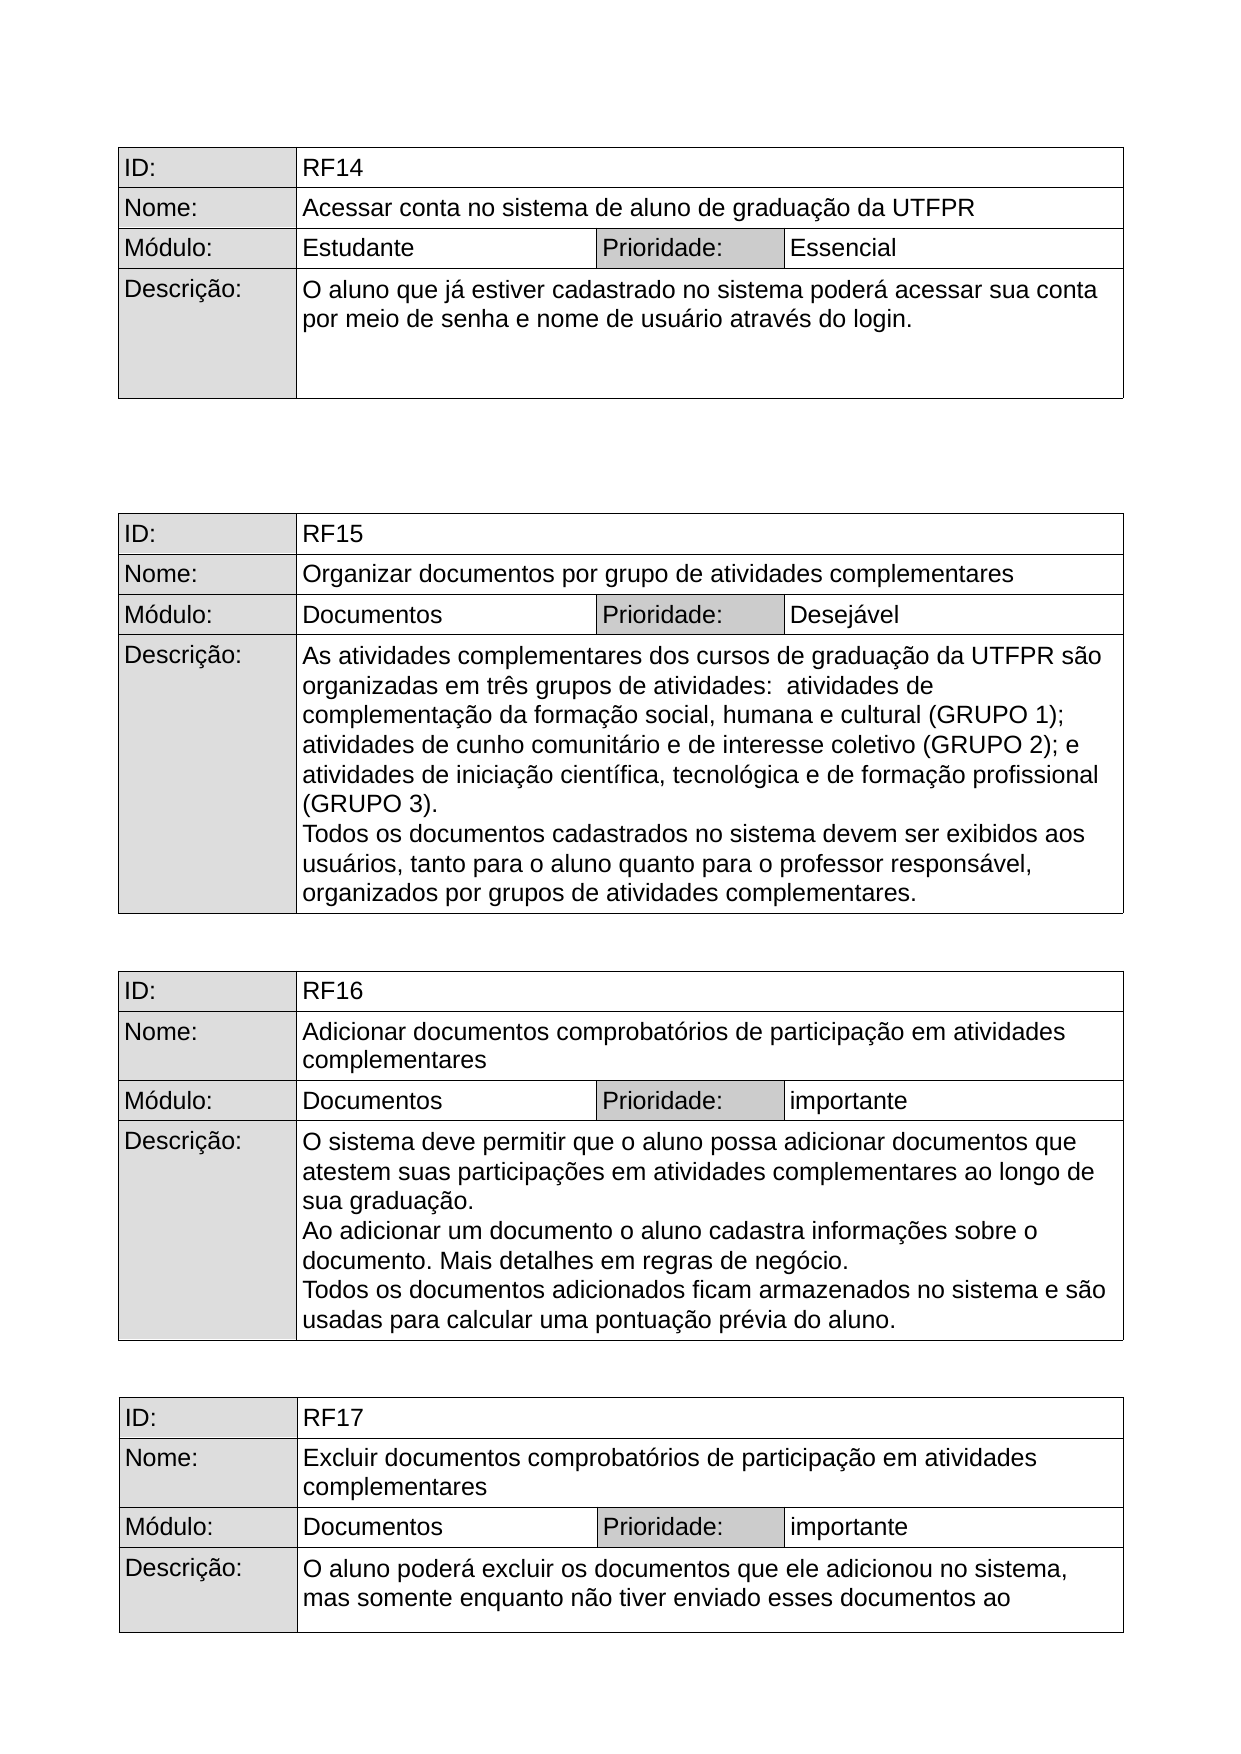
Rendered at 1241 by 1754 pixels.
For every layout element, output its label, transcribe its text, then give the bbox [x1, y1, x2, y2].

table_cell Prioridade: [597, 595, 784, 634]
table_cell Prioridade: [597, 229, 784, 268]
table_header ID: [119, 514, 296, 553]
table_cell O sistema deve permitir que o aluno possa adicionar documentos que atestem suas participações em atividades complementares ao longo de sua graduação. Ao adicionar um documento o aluno cadastra informações sobre o documento. Mais detalhes em regras de negócio. Todos os documentos adicionados ficam armazenados no sistema e são usadas para calcular uma pontuação prévia do aluno. [297, 1121, 1123, 1339]
table_header ID: [119, 972, 296, 1011]
table_cell Descrição: [119, 1121, 296, 1339]
table_cell Nome: [119, 1012, 296, 1080]
table_cell Nome: [120, 1439, 297, 1507]
table_cell Desejável [785, 595, 1123, 634]
table_cell Documentos [297, 595, 596, 634]
table_cell importante [785, 1081, 1123, 1120]
table_cell O aluno poderá excluir os documentos que ele adicionou no sistema, mas somente enquanto não tiver enviado esses documentos ao [298, 1548, 1123, 1632]
table_cell Módulo: [119, 595, 296, 634]
table_header ID: [120, 1398, 297, 1437]
table_cell Estudante [297, 229, 596, 268]
table_cell As atividades complementares dos cursos de graduação da UTFPR são organizadas em três grupos de atividades: atividades de complementação da formação social, humana e cultural (GRUPO 1); atividades de cunho comunitário e de interesse coletivo (GRUPO 2); e atividades de iniciação científica, tecnológica e de formação profissional (GRUPO 3). Todos os documentos cadastrados no sistema devem ser exibidos aos usuários, tanto para o aluno quanto para o professor responsável, organizados por grupos de atividades complementares. [297, 635, 1123, 913]
table_cell Descrição: [119, 269, 296, 398]
table_cell Nome: [119, 555, 296, 594]
table_cell Excluir documentos comprobatórios de participação em atividades complementares [298, 1439, 1123, 1507]
table_cell Acessar conta no sistema de aluno de graduação da UTFPR [297, 188, 1123, 227]
table_cell Nome: [119, 188, 296, 227]
table_cell Prioridade: [597, 1081, 784, 1120]
table_cell Documentos [298, 1508, 597, 1547]
table_cell Adicionar documentos comprobatórios de participação em atividades complementares [297, 1012, 1123, 1080]
table_cell Documentos [297, 1081, 596, 1120]
table_header ID: [119, 148, 296, 187]
table_cell importante [785, 1508, 1123, 1547]
table_header RF15 [297, 514, 1123, 553]
table_header RF17 [298, 1398, 1123, 1437]
table_header RF14 [297, 148, 1123, 187]
table_cell Descrição: [119, 635, 296, 913]
table_cell Módulo: [120, 1508, 297, 1547]
table_cell Módulo: [119, 1081, 296, 1120]
table_cell Módulo: [119, 229, 296, 268]
table_cell Prioridade: [598, 1508, 784, 1547]
table_cell Essencial [785, 229, 1123, 268]
table_cell Descrição: [120, 1548, 297, 1632]
table_cell O aluno que já estiver cadastrado no sistema poderá acessar sua conta por meio de senha e nome de usuário através do login. [297, 269, 1123, 398]
table_cell Organizar documentos por grupo de atividades complementares [297, 555, 1123, 594]
table_header RF16 [297, 972, 1123, 1011]
